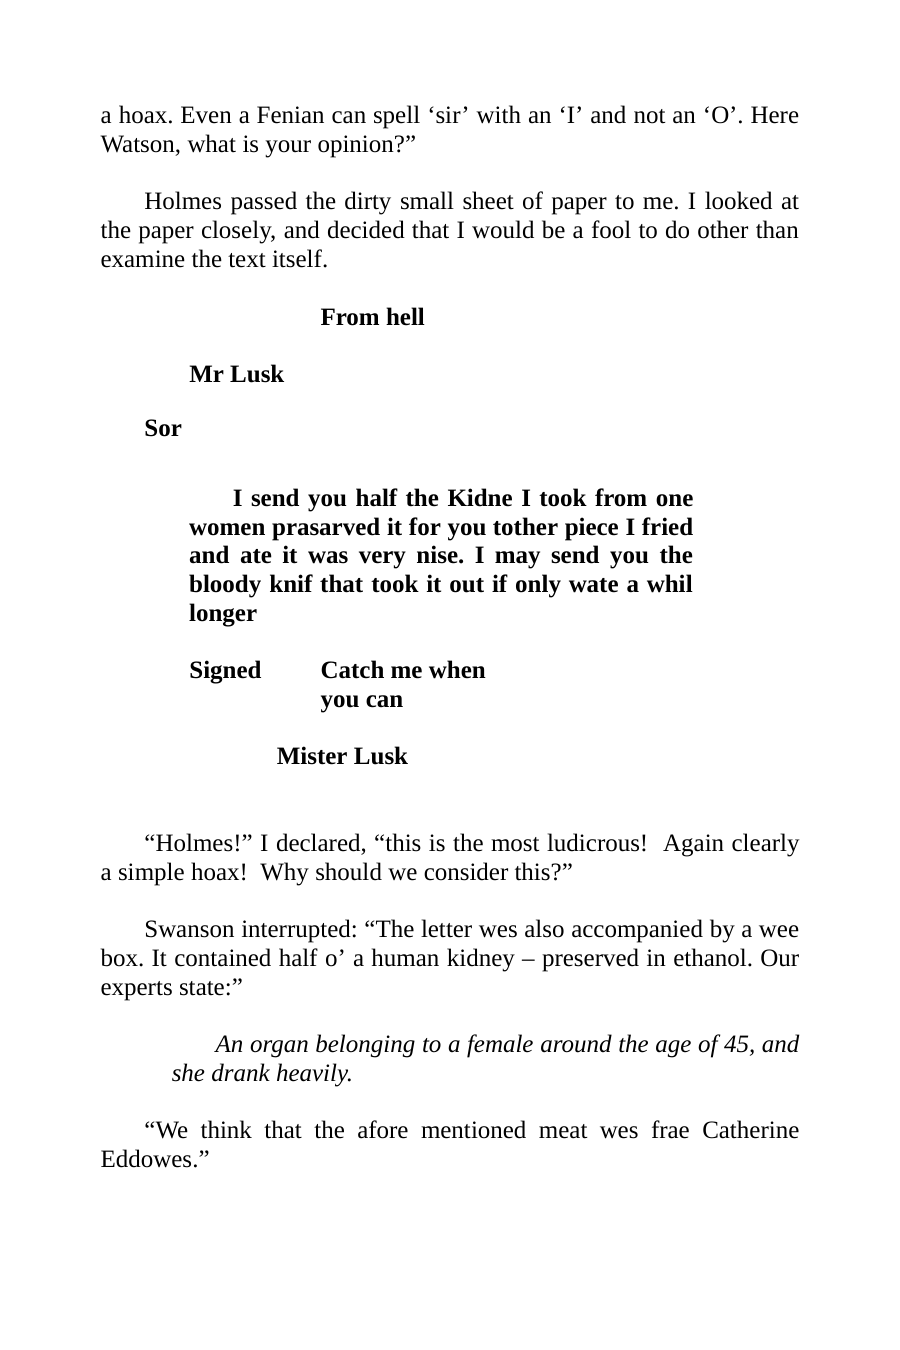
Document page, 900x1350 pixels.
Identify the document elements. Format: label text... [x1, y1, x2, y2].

text Signed Catch me when [189, 655, 799, 684]
text a hoax. Even a Fenian can spell ‘sir’ with an ‘I’ and not an ‘O’. Here Watson, what is your opinion?” [100, 100, 799, 158]
text Mister Lusk [189, 742, 799, 770]
text An organ belonging to a female around the age of 45, and she drank heavily. [172, 1029, 799, 1087]
text “Holmes!” I declared, “this is the most ludicrous! Again clearly a simple hoax! Why should we consider this?” [100, 828, 799, 885]
subtitle Sor [100, 413, 799, 442]
text From hell [189, 302, 799, 330]
text you can [189, 684, 799, 713]
text Swanson interrupted: “The letter wes also accompanied by a wee box. It contained half o’ a human kidney – preserved in ethanol. Our experts state:” [100, 914, 799, 1000]
text Holmes passed the dirty small sheet of paper to me. I looked at the paper closely, and decided that I would be a fool to do other than examine the text itself. [100, 187, 799, 273]
text I send you half the Kidne I took from one women prasarved it for you tother piece I fried and ate it was very nise. I may send you the bloody knif that took it out if only wate a whil longer [189, 483, 693, 627]
text Mr Lusk [189, 359, 799, 388]
text “We think that the afore mentioned meat wes frae Catherine Eddowes.” [100, 1115, 799, 1173]
